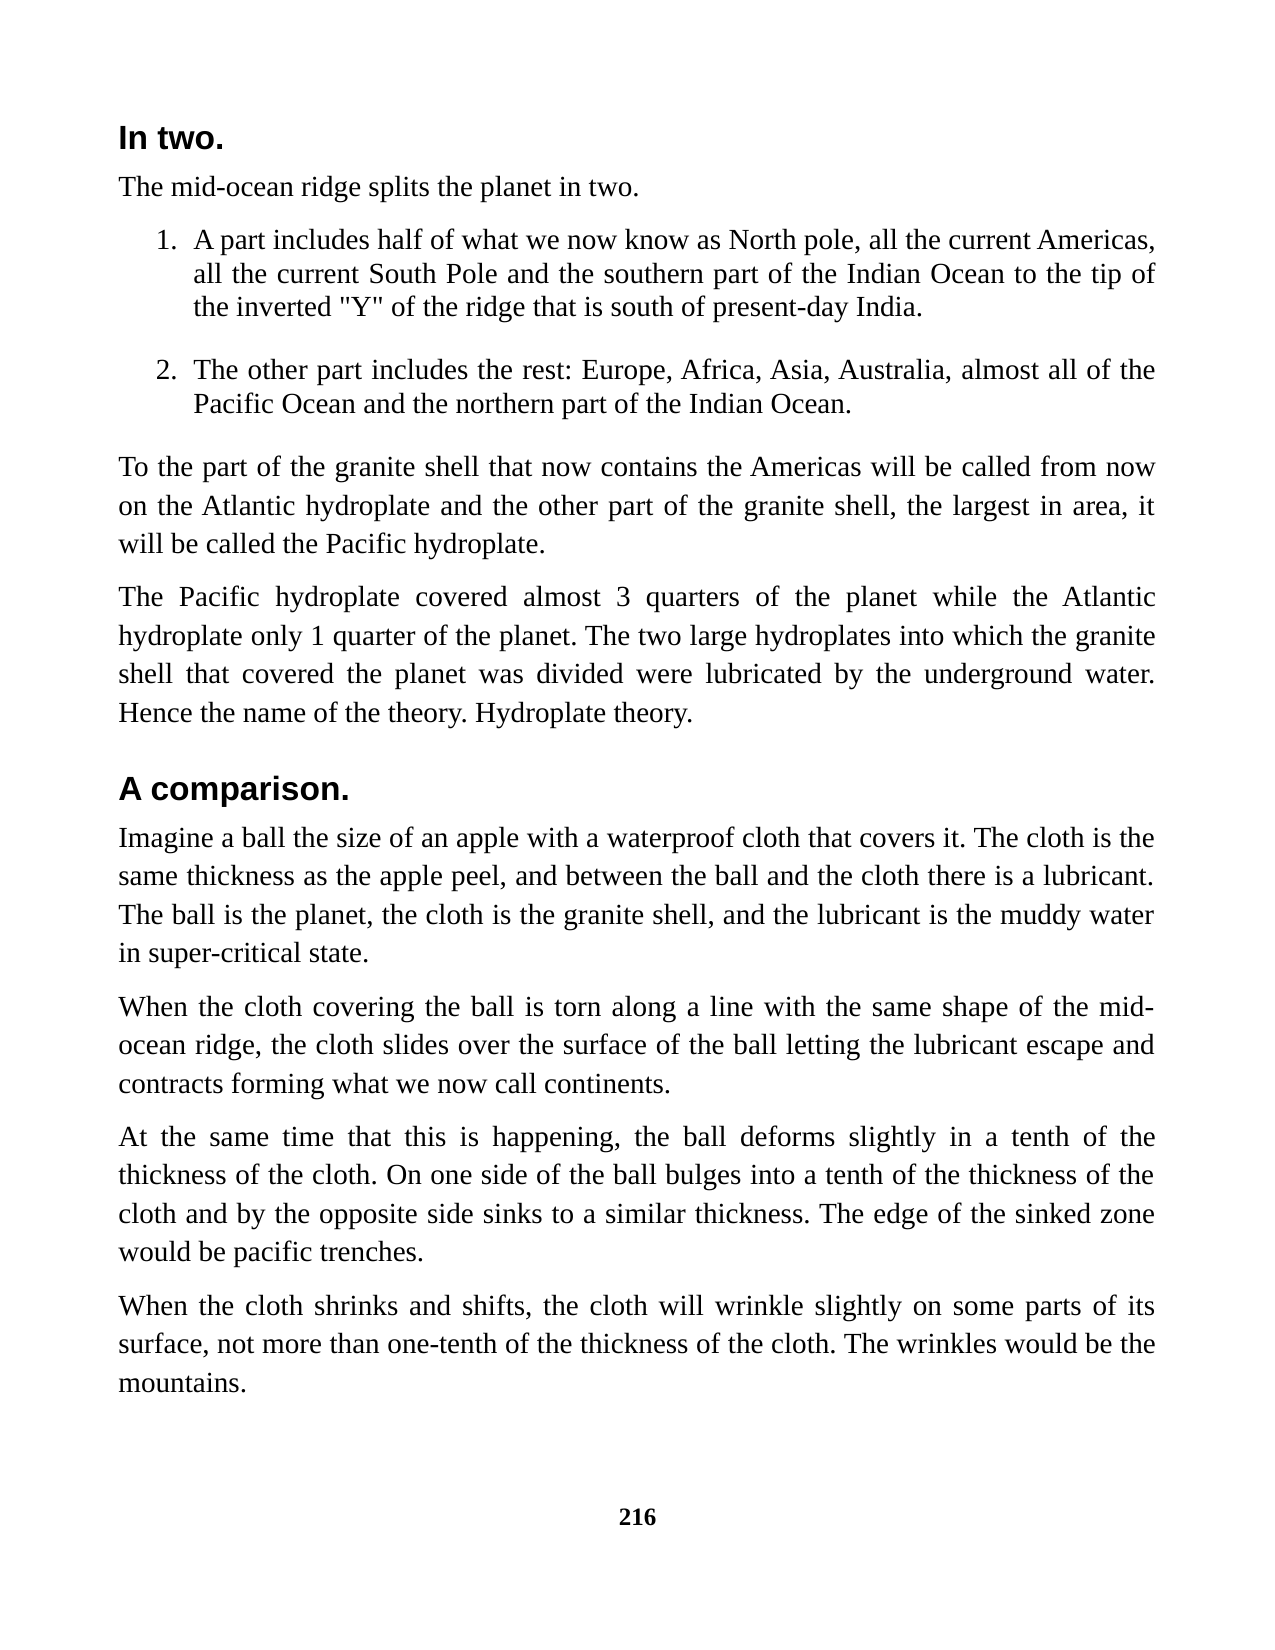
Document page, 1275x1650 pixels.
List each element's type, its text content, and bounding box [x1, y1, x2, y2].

text The mid-ocean ridge splits the planet in two. [118, 169, 1157, 203]
list The other part includes the rest: Europe, Africa, Asia, Australia, almost all of the Pacific Ocean and the northern part of the Indian Ocean. [156, 352, 1157, 419]
subtitle A comparison. [118, 769, 1157, 807]
text At the same time that this is happening, the ball deforms slightly in a tenth of the thickness of the cloth. On one side of the ball bulges into a tenth of the thickness of the cloth and by the opposite side sinks to a similar thickness. The edge of the sinked zone would be pacific trenches. [118, 1119, 1157, 1268]
text To the part of the granite shell that now contains the Americas will be called from now on the Atlantic hydroplate and the other part of the granite shell, the largest in area, it will be called the Pacific hydroplate. [118, 449, 1157, 560]
text The Pacific hydroplate covered almost 3 quarters of the planet while the Atlantic hydroplate only 1 quarter of the planet. The two large hydroplates into which the granite shell that covered the planet was divided were lubricated by the underground water. Hence the name of the theory. Hydroplate theory. [118, 579, 1157, 728]
text Imagine a ball the size of an apple with a waterproof cloth that covers it. The cloth is the same thickness as the apple peel, and between the ball and the cloth there is a lubricant. The ball is the planet, the cloth is the granite shell, and the lubricant is the muddy water in super-critical state. [118, 820, 1157, 969]
subtitle In two. [118, 118, 1157, 157]
text When the cloth covering the ball is torn along a line with the same shape of the mid-ocean ridge, the cloth slides over the surface of the ball letting the lubricant escape and contracts forming what we now call continents. [118, 989, 1157, 1099]
text When the cloth shrinks and shifts, the cloth will wrinkle slightly on some parts of its surface, not more than one-tenth of the thickness of the cloth. The wrinkles would be the mountains. [118, 1288, 1157, 1398]
list A part includes half of what we now know as North pole, all the current Americas, all the current South Pole and the southern part of the Indian Ocean to the tip of the inverted "Y" of the ridge that is south of present-day India. [156, 222, 1157, 323]
